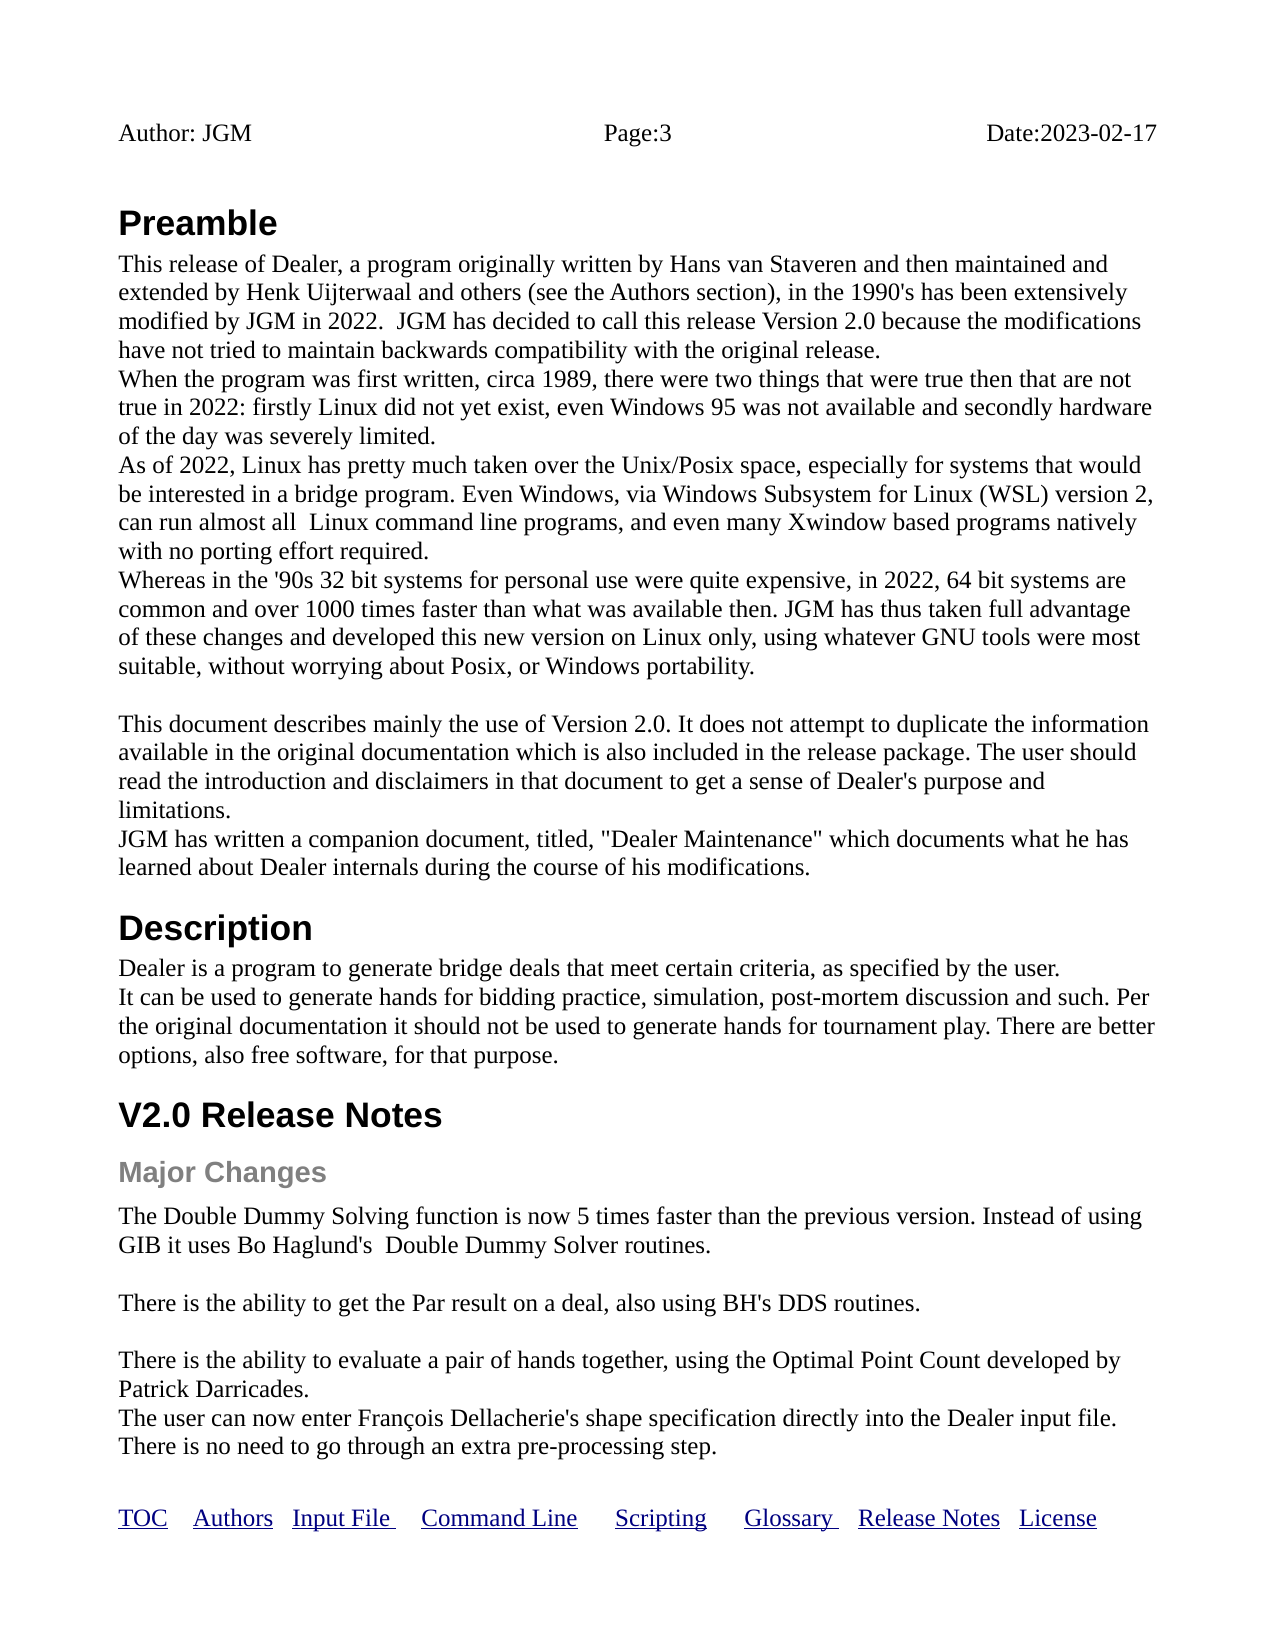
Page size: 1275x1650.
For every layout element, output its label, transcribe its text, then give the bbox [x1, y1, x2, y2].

text It can be used to generate hands for bidding practice, simulation, post-mortem discussion and such. Per the original documentation it should not be used to generate hands for tournament play. There are better options, also free software, for that purpose. [118, 982, 1157, 1068]
text The Double Dummy Solving function is now 5 times faster than the previous version. Instead of using GIB it uses Bo Haglund's Double Dummy Solver routines. [118, 1201, 1157, 1259]
text This document describes mainly the use of Version 2.0. It does not attempt to duplicate the information available in the original documentation which is also included in the release package. The user should read the introduction and disclaimers in that document to get a sense of Dealer's purpose and limitations. [118, 709, 1157, 824]
subtitle Description [118, 907, 1157, 947]
text The user can now enter François Dellacherie's shape specification directly into the Dealer input file. There is no need to go through an extra pre-processing step. [118, 1403, 1157, 1460]
text There is the ability to evaluate a pair of hands together, using the Optimal Point Count developed by Patrick Darricades. [118, 1345, 1157, 1403]
subtitle Preamble [118, 202, 1157, 243]
subtitle Major Changes [118, 1155, 1157, 1189]
text There is the ability to get the Par result on a deal, also using BH's DDS routines. [118, 1288, 1157, 1316]
subtitle V2.0 Release Notes [118, 1094, 1157, 1135]
text JGM has written a companion document, titled, "Dealer Maintenance" which documents what he has learned about Dealer internals during the course of his modifications. [118, 824, 1157, 881]
text When the program was first written, circa 1989, there were two things that were true then that are not true in 2022: firstly Linux did not yet exist, even Windows 95 was not available and secondly hardware of the day was severely limited. As of 2022, Linux has pretty much taken over the Unix/Posix space, especially for systems that would be interested in a bridge program. Even Windows, via Windows Subsystem for Linux (WSL) version 2, can run almost all Linux command line programs, and even many Xwindow based programs natively with no porting effort required. Whereas in the '90s 32 bit systems for personal use were quite expensive, in 2022, 64 bit systems are common and over 1000 times faster than what was available then. JGM has thus taken full advantage of these changes and developed this new version on Linux only, using whatever GNU tools were most suitable, without worrying about Posix, or Windows portability. [118, 364, 1157, 680]
text This release of Dealer, a program originally written by Hans van Staveren and then maintained and extended by Henk Uijterwaal and others (see the Authors section), in the 1990's has been extensively modified by JGM in 2022. JGM has decided to call this release Version 2.0 because the modifications have not tried to maintain backwards compatibility with the original release. [118, 249, 1157, 364]
text Dealer is a program to generate bridge deals that meet certain criteria, as specified by the user. [118, 953, 1157, 982]
